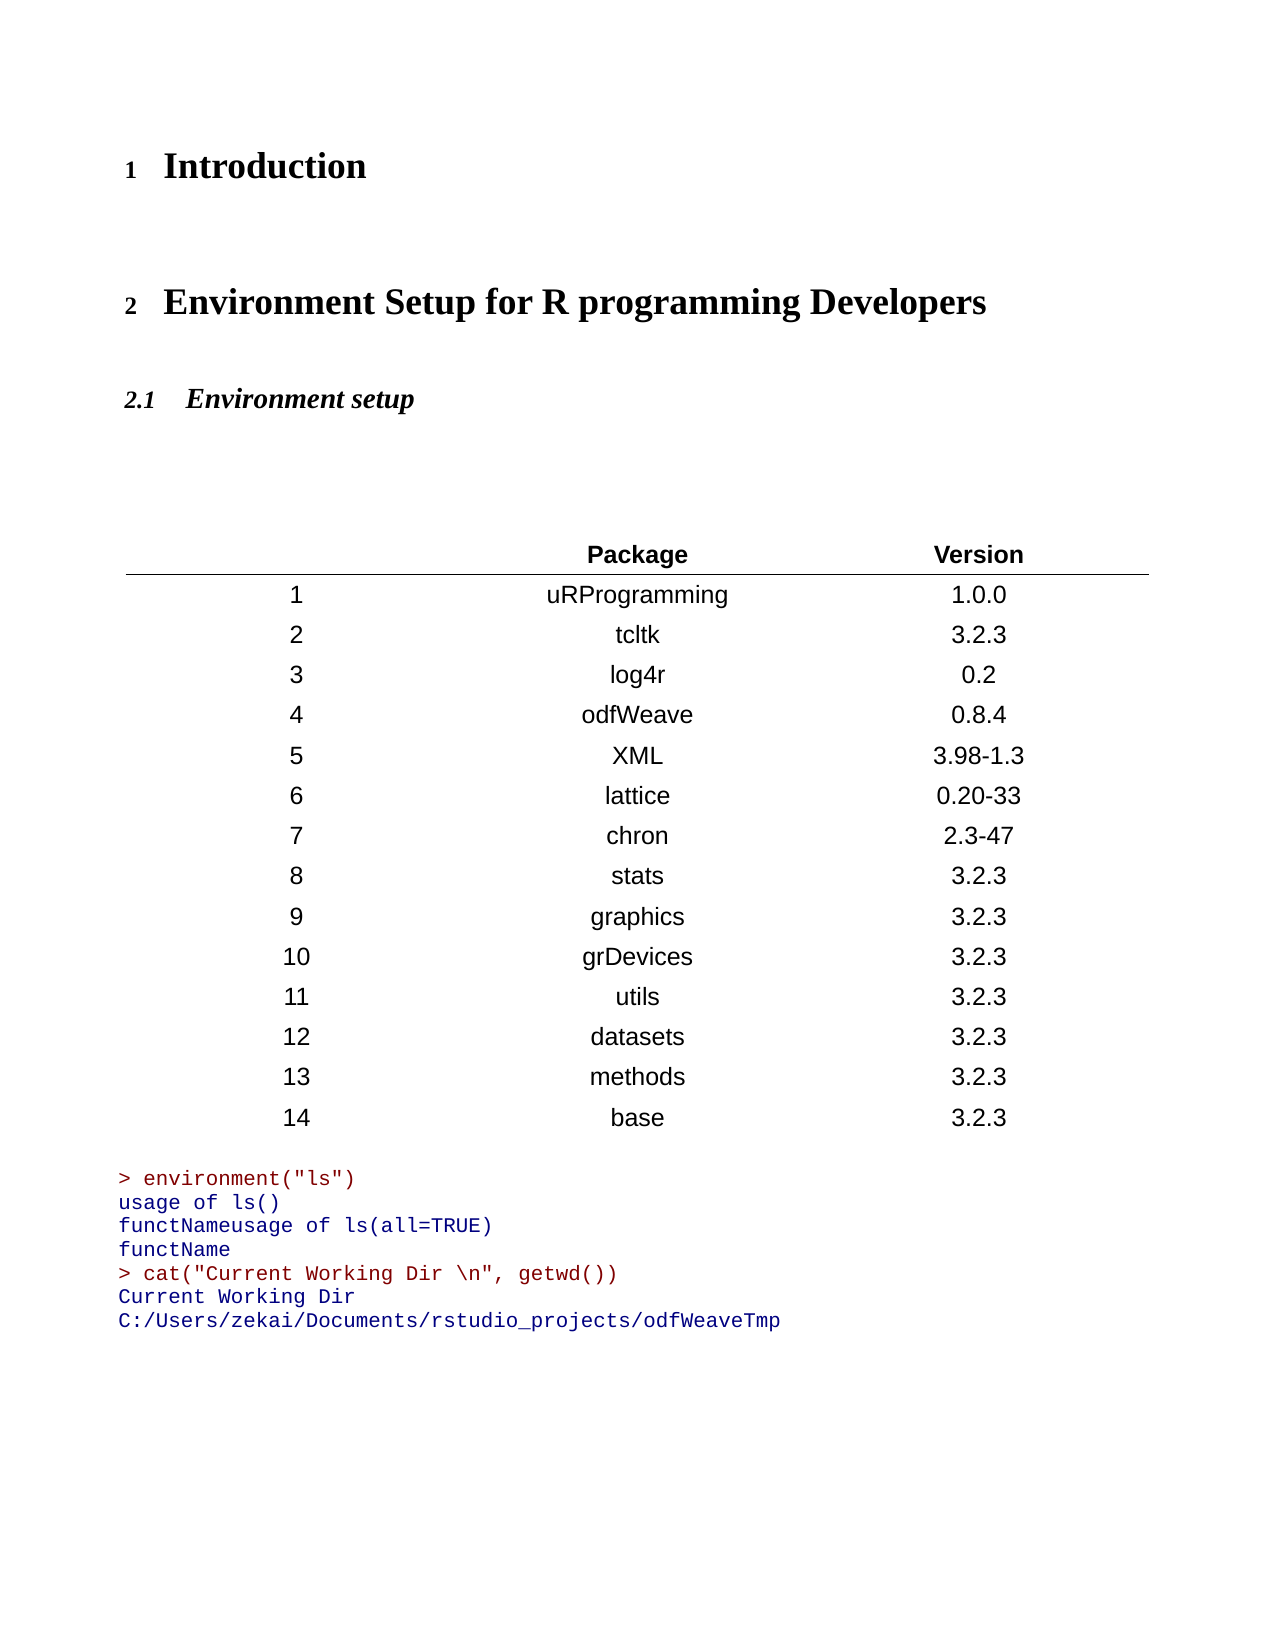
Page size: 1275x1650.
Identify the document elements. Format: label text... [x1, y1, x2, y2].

table_cell 0.8.4 [808, 695, 1149, 735]
text > environment("ls") [118, 1168, 1157, 1192]
table_cell 12 [126, 1016, 467, 1057]
table_cell 10 [126, 936, 467, 976]
table_cell odfWeave [467, 695, 808, 735]
table_cell 0.2 [808, 655, 1149, 695]
table_cell 0.20-33 [808, 775, 1149, 815]
table_header Package [467, 534, 808, 574]
table_cell 3.2.3 [808, 896, 1149, 936]
table_cell utils [467, 976, 808, 1016]
table_cell 4 [126, 695, 467, 735]
table_cell 13 [126, 1057, 467, 1097]
table_cell 3.2.3 [808, 1016, 1149, 1057]
table_cell 2.3-47 [808, 815, 1149, 856]
table_cell grDevices [467, 936, 808, 976]
table_cell XML [467, 735, 808, 775]
table_cell stats [467, 856, 808, 896]
table_cell 3.98-1.3 [808, 735, 1149, 775]
table_cell 3.2.3 [808, 614, 1149, 654]
table_cell 2 [126, 614, 467, 654]
table_cell 1 [126, 575, 467, 614]
subtitle Introduction [118, 143, 1157, 186]
text functName [118, 1239, 1157, 1263]
table_cell 3.2.3 [808, 976, 1149, 1016]
table_header [126, 534, 467, 574]
text Current Working Dir [118, 1286, 1157, 1310]
table_cell methods [467, 1057, 808, 1097]
table_cell lattice [467, 775, 808, 815]
table_cell chron [467, 815, 808, 856]
table_cell base [467, 1097, 808, 1137]
table_cell log4r [467, 655, 808, 695]
subtitle Environment setup [118, 382, 1157, 415]
table_cell 3.2.3 [808, 936, 1149, 976]
text functNameusage of ls(all=TRUE) [118, 1216, 1157, 1239]
table_cell 3.2.3 [808, 856, 1149, 896]
table_cell 3.2.3 [808, 1057, 1149, 1097]
table_cell 5 [126, 735, 467, 775]
table_header Version [808, 534, 1149, 574]
table_cell 11 [126, 976, 467, 1016]
table_cell 1.0.0 [808, 575, 1149, 614]
table_cell datasets [467, 1016, 808, 1057]
table_cell 3.2.3 [808, 1097, 1149, 1137]
table_cell tcltk [467, 614, 808, 654]
table_cell 7 [126, 815, 467, 856]
table_cell uRProgramming [467, 575, 808, 614]
table_cell 3 [126, 655, 467, 695]
subtitle Environment Setup for R programming Developers [118, 279, 1157, 322]
table_cell 8 [126, 856, 467, 896]
text usage of ls() [118, 1192, 1157, 1216]
table_cell graphics [467, 896, 808, 936]
table_cell 14 [126, 1097, 467, 1137]
table_cell 6 [126, 775, 467, 815]
text > cat("Current Working Dir \n", getwd()) [118, 1263, 1157, 1286]
table_cell 9 [126, 896, 467, 936]
text C:/Users/zekai/Documents/rstudio_projects/odfWeaveTmp [118, 1310, 1157, 1334]
